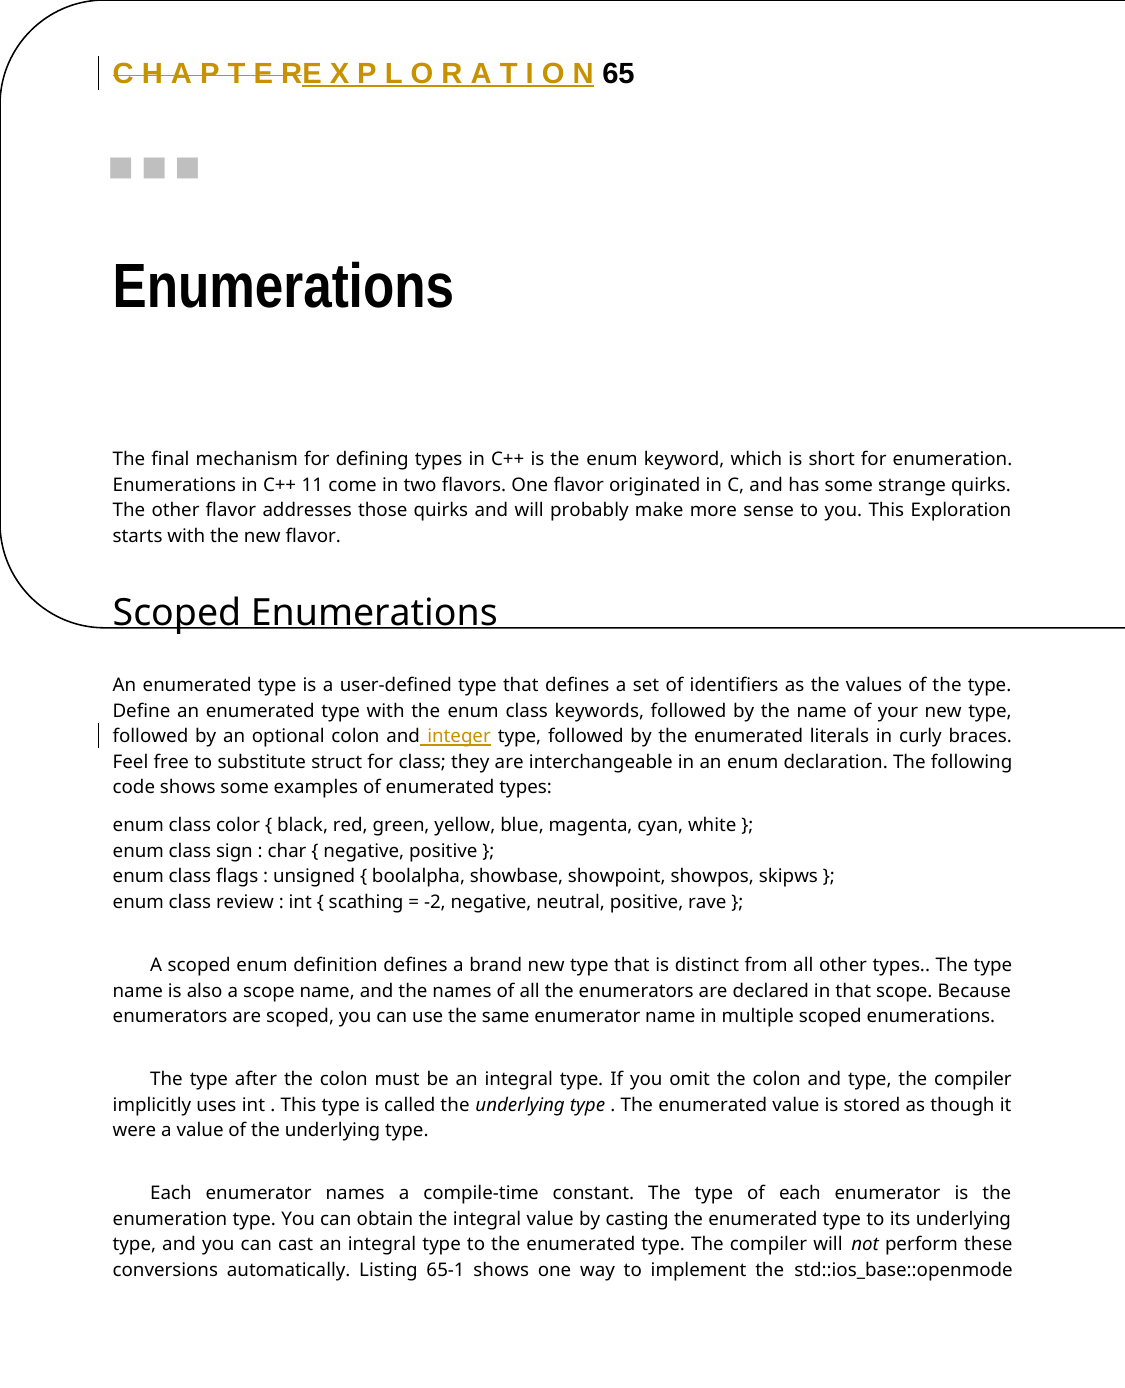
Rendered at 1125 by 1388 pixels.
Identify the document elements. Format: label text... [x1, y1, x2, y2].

text enum class color { black, red, green, yellow, blue, magenta, cyan, white }; [112, 812, 1012, 837]
text enum class sign : char { negative, positive }; [112, 837, 1012, 863]
text enum class review : int { scathing = -2, negative, neutral, positive, rave }; [112, 888, 1012, 914]
text enum class flags : unsigned { boolalpha, showbase, showpoint, showpos, skipws }; [112, 863, 1012, 888]
subtitle Scoped Enumerations [112, 585, 1012, 627]
text A scoped enum definition defines a brand new type that is distinct from all other types.. The type name is also a scope name, and the names of all the enumerators are declared in that scope. Because enumerators are scoped, you can use the same enumerator name in multiple scoped enumerations. [112, 951, 1012, 1028]
text The final mechanism for defining types in C++ is the enum keyword, which is short for enumeration. Enumerations in C++ 11 come in two flavors. One flavor originated in C, and has some strange quirks. The other flavor addresses those quirks and will probably make more sense to you. This Exploration starts with the new flavor. [112, 446, 1012, 548]
text An enumerated type is a user-defined type that defines a set of identifiers as the values of the type. Define an enumerated type with the enum class keywords, followed by the name of your new type, followed by an optional colon and integer type, followed by the enumerated literals in curly braces. Feel free to substitute struct for class; they are interchangeable in an enum declaration. The following code shows some examples of enumerated types: [112, 672, 1012, 799]
title Enumerations [112, 249, 1012, 321]
subtitle [112, 629, 1012, 636]
text Each enumerator names a compile-time constant. The type of each enumerator is the enumeration type. You can obtain the integral value by casting the enumerated type to its underlying type, and you can cast an integral type to the enumerated type. The compiler will not perform these conversions automatically. Listing 65-1 shows one way to implement the std::ios_base::openmode [112, 1179, 1012, 1282]
text The type after the colon must be an integral type. If you omit the colon and type, the compiler implicitly uses int . This type is called the underlying type . The enumerated value is stored as though it were a value of the underlying type. [112, 1065, 1012, 1142]
